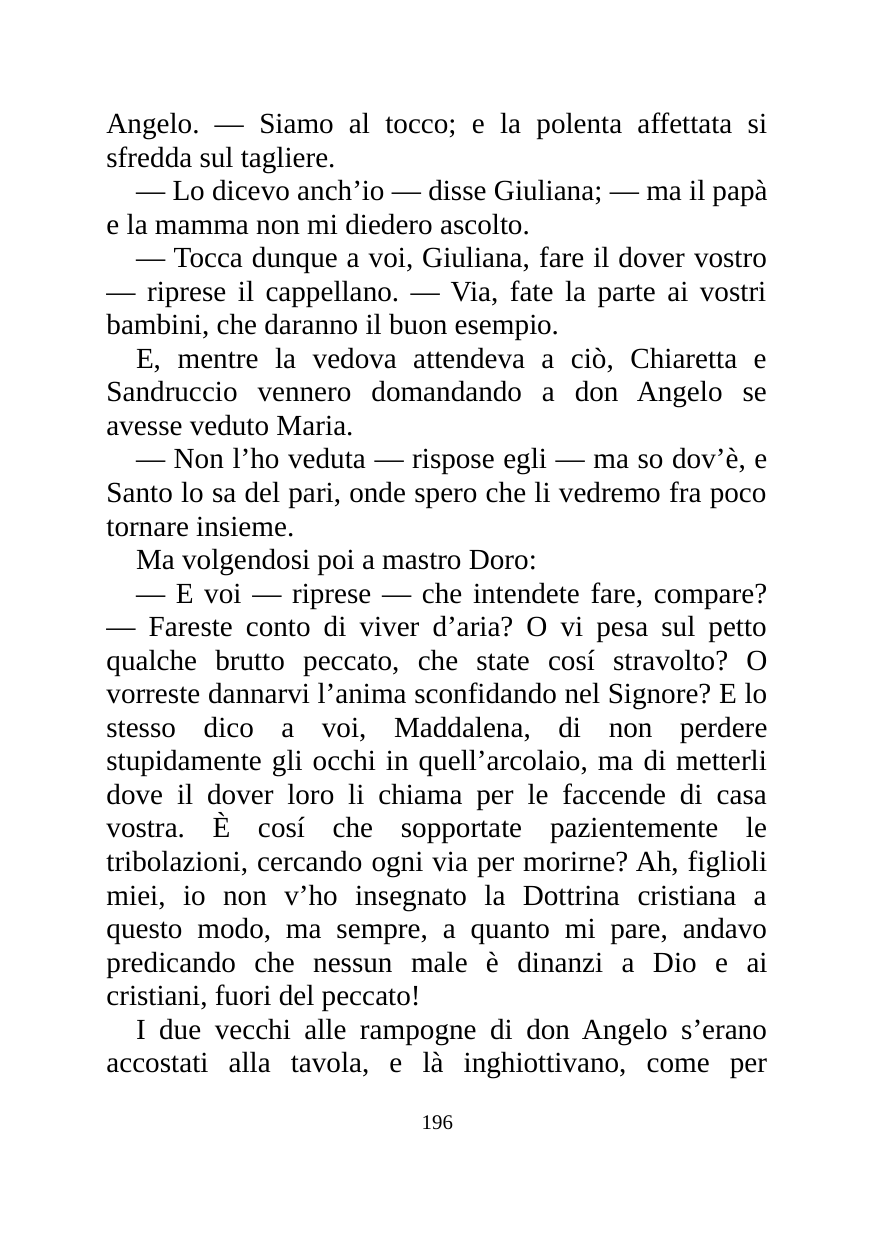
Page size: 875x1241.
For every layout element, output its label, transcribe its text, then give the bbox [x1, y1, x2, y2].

text I due vecchi alle rampogne di don Angelo s’erano accostati alla tavola, e là inghiottivano, come per [106, 1012, 768, 1079]
text — Tocca dunque a voi, Giuliana, fare il dover vostro — riprese il cappellano. — Via, fate la parte ai vostri bambini, che daranno il buon esempio. [106, 240, 768, 341]
text — Lo dicevo anch’io — disse Giuliana; — ma il papà e la mamma non mi diedero ascolto. [106, 173, 768, 240]
text — Non l’ho veduta — rispose egli — ma so dov’è, e Santo lo sa del pari, onde spero che li vedremo fra poco tornare insieme. [106, 442, 768, 542]
text — E voi — riprese — che intendete fare, compare? — Fareste conto di viver d’aria? O vi pesa sul petto qualche brutto peccato, che state cosí stravolto? O vorreste dannarvi l’anima sconfidando nel Signore? E lo stesso dico a voi, Maddalena, di non perdere stupidamente gli occhi in quell’arcolaio, ma di metterli dove il dover loro li chiama per le faccende di casa vostra. È cosí che sopportate pazientemente le tribolazioni, cercando ogni via per morirne? Ah, figlioli miei, io non v’ho insegnato la Dottrina cristiana a questo modo, ma sempre, a quanto mi pare, andavo predicando che nessun male è dinanzi a Dio e ai cristiani, fuori del peccato! [106, 576, 768, 1012]
text Angelo. — Siamo al tocco; e la polenta affettata si sfredda sul tagliere. [106, 106, 768, 173]
text Ma volgendosi poi a mastro Doro: [106, 542, 768, 576]
text E, mentre la vedova attendeva a ciò, Chiaretta e Sandruccio vennero domandando a don Angelo se avesse veduto Maria. [106, 341, 768, 442]
